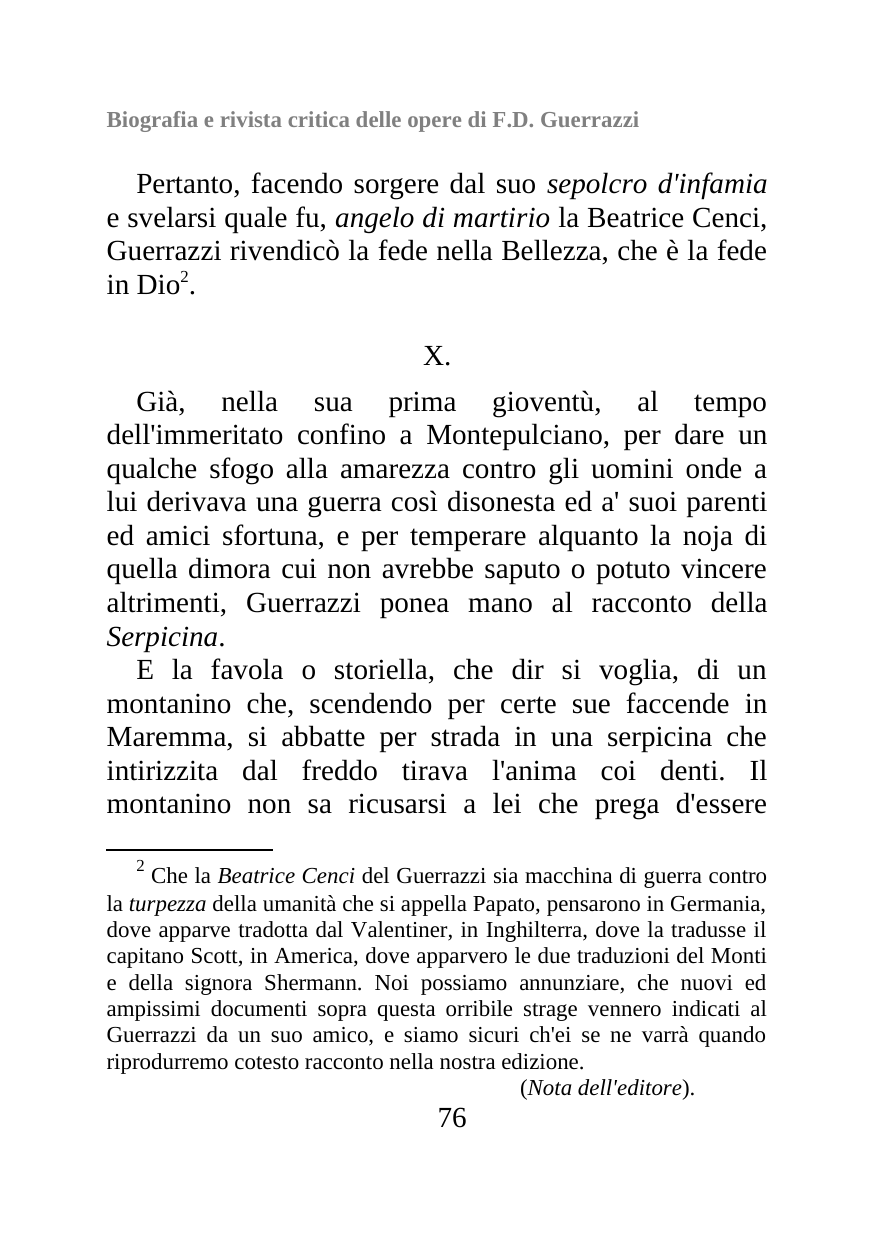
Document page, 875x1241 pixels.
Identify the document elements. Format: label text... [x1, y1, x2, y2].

text E la favola o storiella, che dir si voglia, di un montanino che, scendendo per certe sue faccende in Maremma, si abbatte per strada in una serpicina che intirizzita dal freddo tirava l'anima coi denti. Il montanino non sa ricusarsi a lei che prega d'essere [106, 652, 768, 820]
text Pertanto, facendo sorgere dal suo sepolcro d'infamia e svelarsi quale fu, angelo di martirio la Beatrice Cenci, Guerrazzi rivendicò la fede nella Bellezza, che è la fede in Dio. [106, 166, 768, 300]
text Che la Beatrice Cenci del Guerrazzi sia macchina di guerra contro la turpezza della umanità che si appella Papato, pensarono in Germania, dove apparve tradotta dal Valentiner, in Inghilterra, dove la tradusse il capitano Scott, in America, dove apparvero le due traduzioni del Monti e della signora Shermann. Noi possiamo annunziare, che nuovi ed ampissimi documenti sopra questa orribile strage vennero indicati al Guerrazzi da un suo amico, e siamo sicuri ch'ei se ne varrà quando riprodurremo cotesto racconto nella nostra edizione. [106, 856, 768, 1074]
text (Nota dell'editore). [106, 1074, 768, 1100]
subtitle X. [106, 338, 768, 371]
text Già, nella sua prima gioventù, al tempo dell'immeritato confino a Montepulciano, per dare un qualche sfogo alla amarezza contro gli uomini onde a lui derivava una guerra così disonesta ed a' suoi parenti ed amici sfortuna, e per temperare alquanto la noja di quella dimora cui non avrebbe saputo o potuto vincere altrimenti, Guerrazzi ponea mano al racconto della Serpicina. [106, 384, 768, 652]
